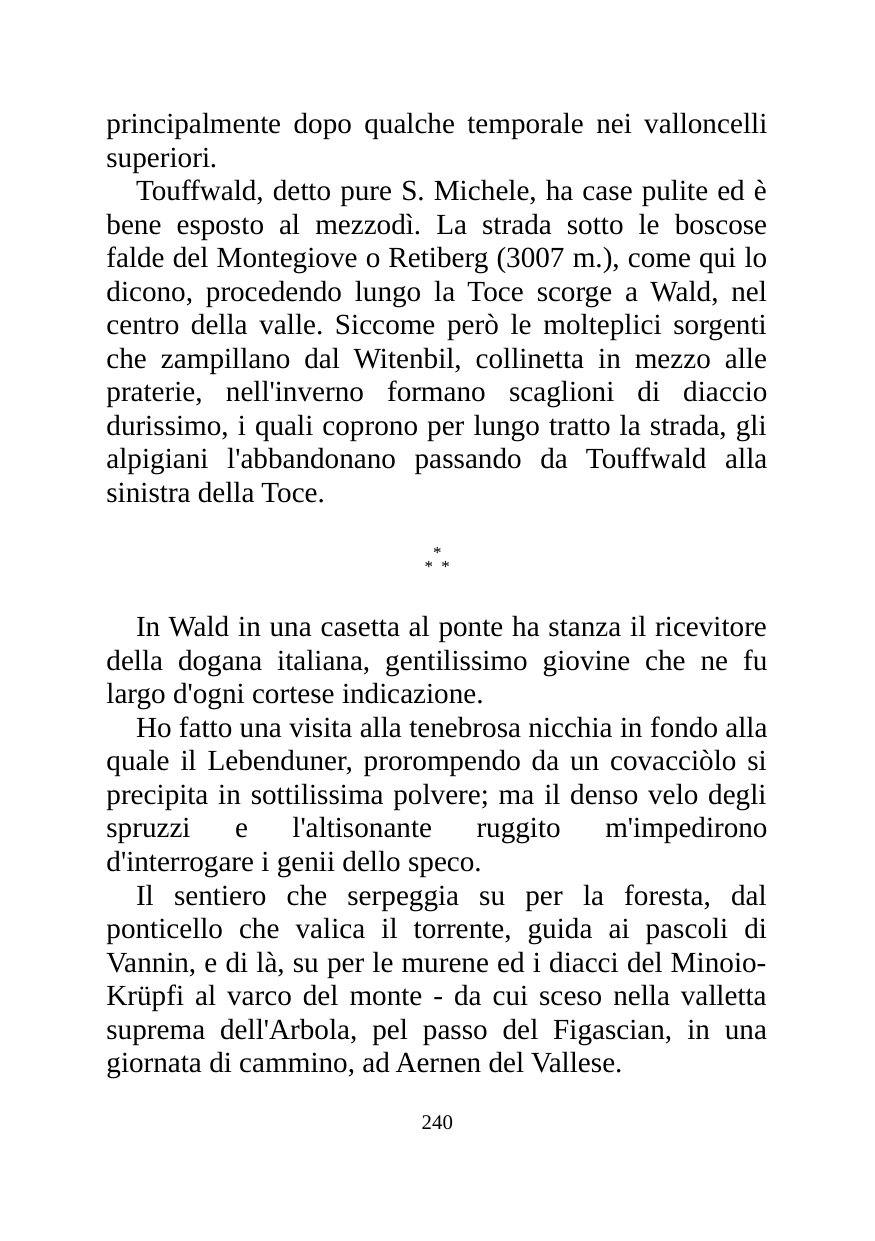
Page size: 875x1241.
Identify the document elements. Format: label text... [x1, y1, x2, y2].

text Touffwald, detto pure S. Michele, ha case pulite ed è bene esposto al mezzodì. La strada sotto le boscose falde del Montegiove o Retiberg (3007 m.), come qui lo dicono, procedendo lungo la Toce scorge a Wald, nel centro della valle. Siccome però le molteplici sorgenti che zampillano dal Witenbil, collinetta in mezzo alle praterie, nell'inverno formano scaglioni di diaccio durissimo, i quali coprono per lungo tratto la strada, gli alpigiani l'abbandonano passando da Touffwald alla sinistra della Toce. [106, 173, 768, 509]
text *** [106, 542, 768, 576]
text Ho fatto una visita alla tenebrosa nicchia in fondo alla quale il Lebenduner, prorompendo da un covacciòlo si precipita in sottilissima polvere; ma il denso velo degli spruzzi e l'altisonante ruggito m'impedirono d'interrogare i genii dello speco. [106, 710, 768, 878]
text Il sentiero che serpeggia su per la foresta, dal ponticello che valica il torrente, guida ai pascoli di Vannin, e di là, su per le murene ed i diacci del Minoio-Krüpfi al varco del monte - da cui sceso nella valletta suprema dell'Arbola, pel passo del Figascian, in una giornata di cammino, ad Aernen del Vallese. [106, 878, 768, 1079]
text In Wald in una casetta al ponte ha stanza il ricevitore della dogana italiana, gentilissimo giovine che ne fu largo d'ogni cortese indicazione. [106, 609, 768, 710]
text principalmente dopo qualche temporale nei valloncelli superiori. [106, 106, 768, 173]
